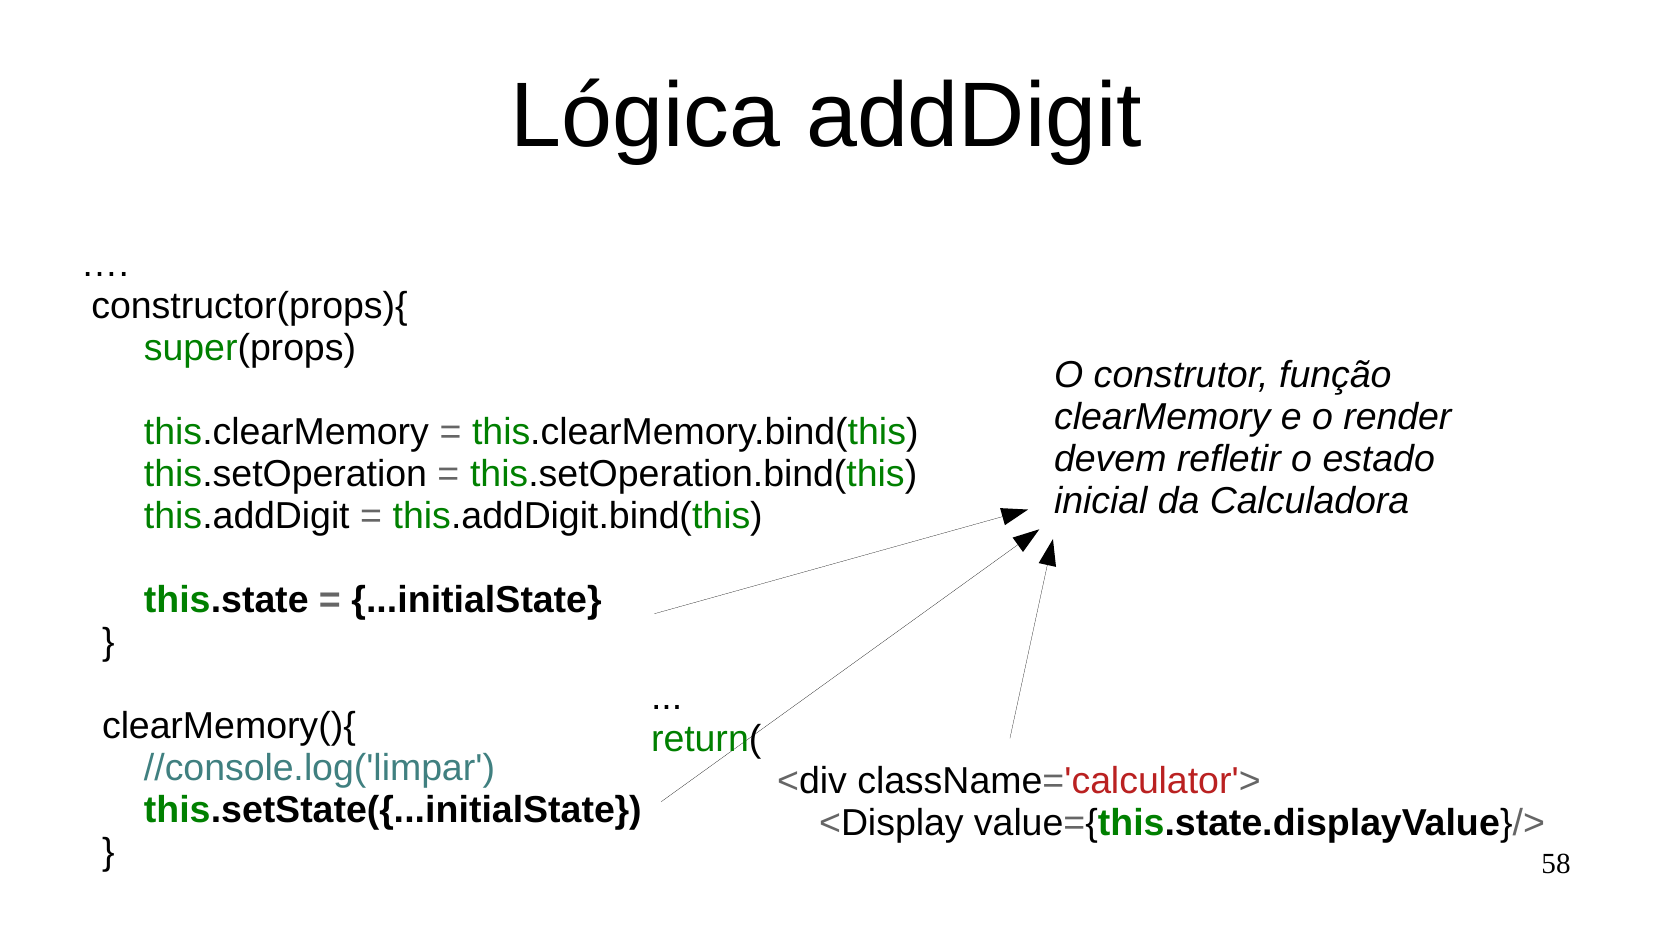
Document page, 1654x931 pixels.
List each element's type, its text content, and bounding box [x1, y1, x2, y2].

text_box ... return( <div className='calculator'> <Display value={this.state.displayValue}/> [636, 668, 1581, 931]
text_box O construtor, função clearMemory e o render devem refletir o estado inicial da Calculadora [1039, 346, 1511, 530]
text_box …. constructor(props){ super(props) this.clearMemory = this.clearMemory.bind(this) this.setOperation = this.setOperation.bind(this) this.addDigit = this.addDigit.bind(this) this.state = {...initialState} } clearMemory(){ //console.log('limpar') this.setState({...initialState}) } [45, 235, 1074, 881]
text_box …. constructor(props){ super(props) this.clearMemory = this.clearMemory.bind(this) this.setOperation = this.setOperation.bind(this) this.addDigit = this.addDigit.bind(this) this.state = {...initialState} } clearMemory(){ //console.log('limpar') this.setState({...initialState}) } [849, 530, 1074, 668]
title Lógica addDigit [82, 37, 1571, 193]
